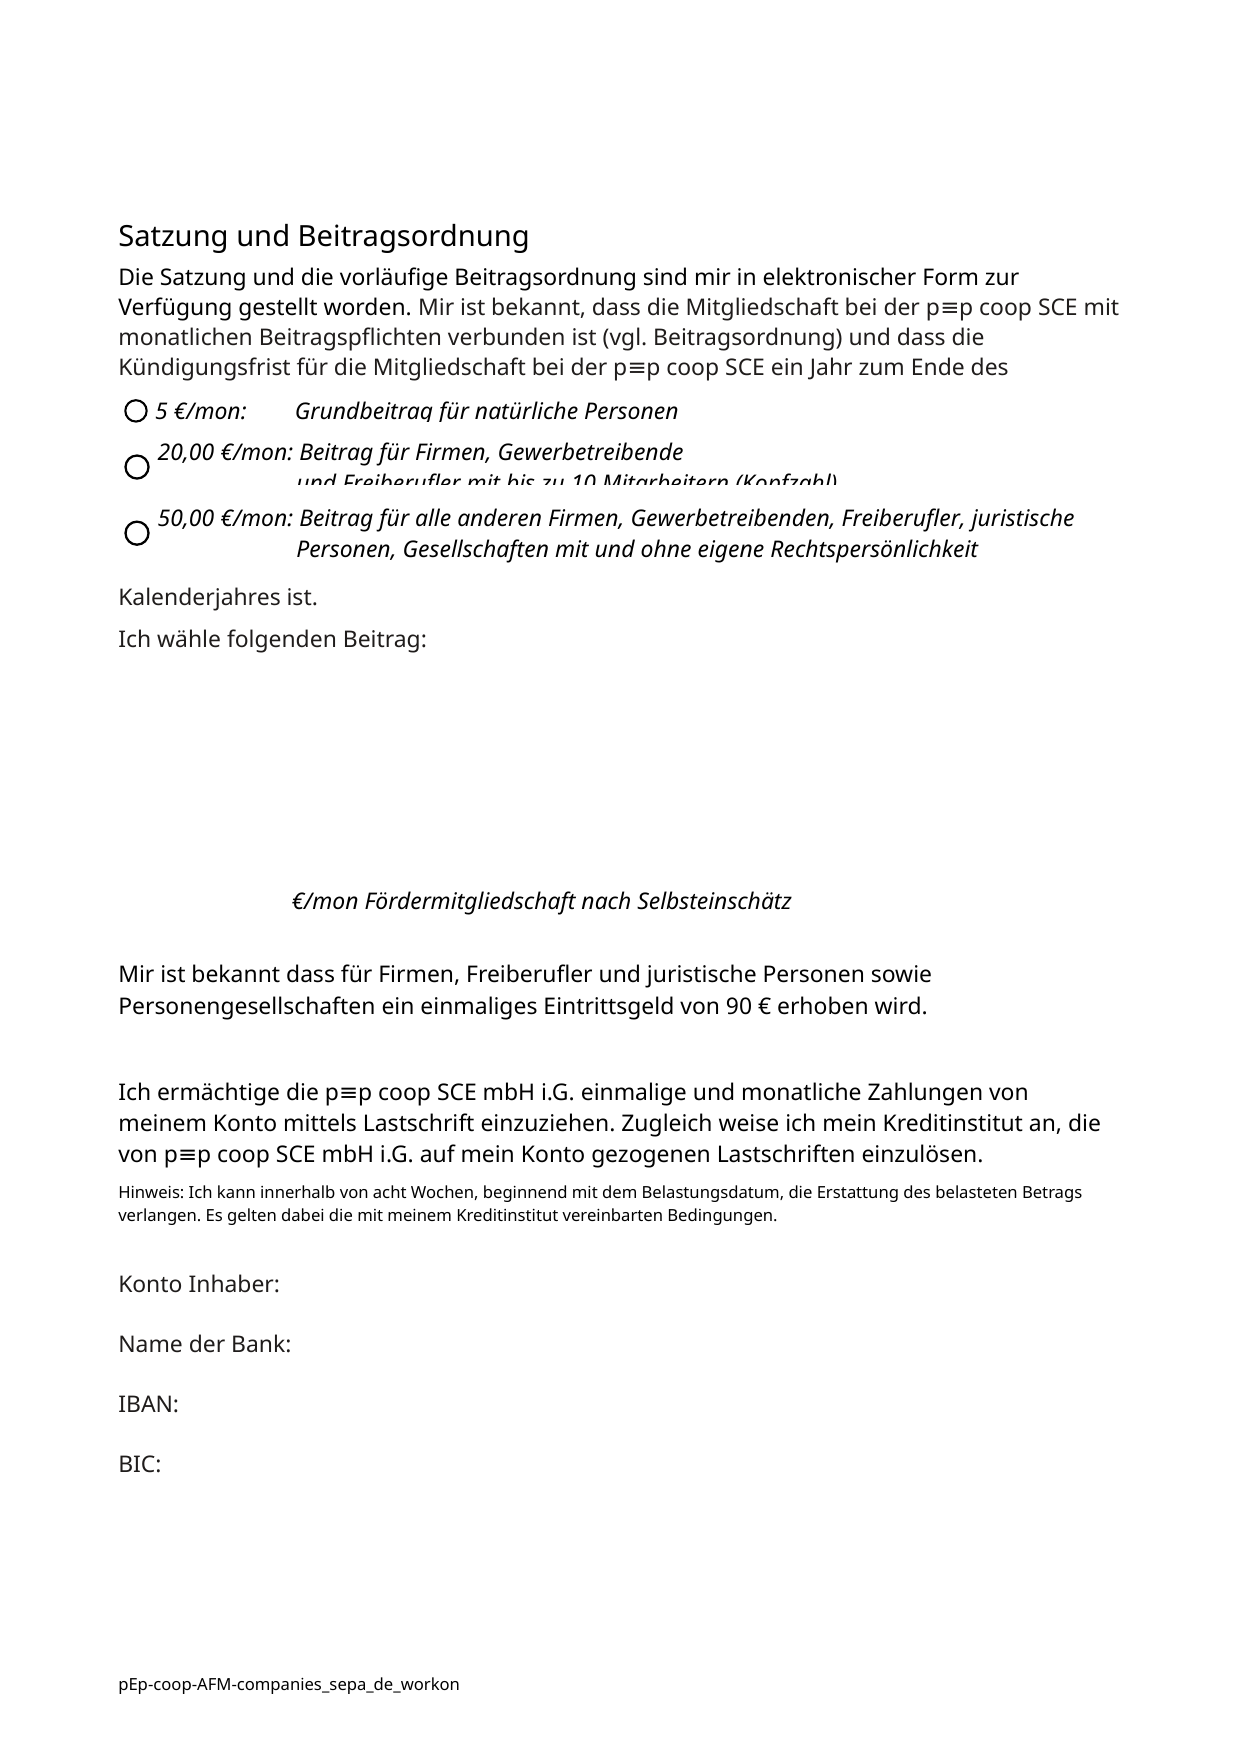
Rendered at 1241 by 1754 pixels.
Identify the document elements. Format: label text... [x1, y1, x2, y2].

text Hinweis: Ich kann innerhalb von acht Wochen, beginnend mit dem Belastungsdatum, die Erstattung des belasteten Betrags verlangen. Es gelten dabei die mit meinem Kreditinstitut vereinbarten Bedingungen. [118, 1181, 1122, 1227]
text Name der Bank: [118, 1328, 340, 1358]
text €/mon Fördermitgliedschaft nach Selbsteinschätz [286, 885, 1122, 915]
text BIC: [118, 1448, 340, 1478]
text Konto Inhaber: [118, 1268, 340, 1298]
text [1111, 1268, 1122, 1298]
text Mir ist bekannt dass für Firmen, Freiberufler und juristische Personen sowie Personengesellschaften ein einmaliges Eintrittsgeld von 90 € erhoben wird. [118, 958, 1122, 1021]
text Ich wähle folgenden Beitrag: [118, 624, 1122, 654]
text IBAN: [118, 1388, 1122, 1418]
text [1111, 1448, 1122, 1478]
subtitle Satzung und Beitragsordnung [118, 222, 1122, 252]
text Ich ermächtige die p≡p coop SCE mbH i.G. einmalige und monatliche Zahlungen von meinem Konto mittels Lastschrift einzuziehen. Zugleich weise ich mein Kreditinstitut an, die von p≡p coop SCE mbH i.G. auf mein Konto gezogenen Lastschriften einzulösen. [118, 1076, 1122, 1169]
text [1111, 1328, 1122, 1358]
text Die Satzung und die vorläufige Beitragsordnung sind mir in elektronischer Form zur Verfügung gestellt worden. Mir ist bekannt, dass die Mitgliedschaft bei der p≡p coop SCE mit monatlichen Beitragspflichten verbunden ist (vgl. Beitragsordnung) und dass die Kündigungsfrist für die Mitgliedschaft bei der p≡p coop SCE ein Jahr zum Ende des Kalenderjahres ist. [118, 261, 1122, 611]
